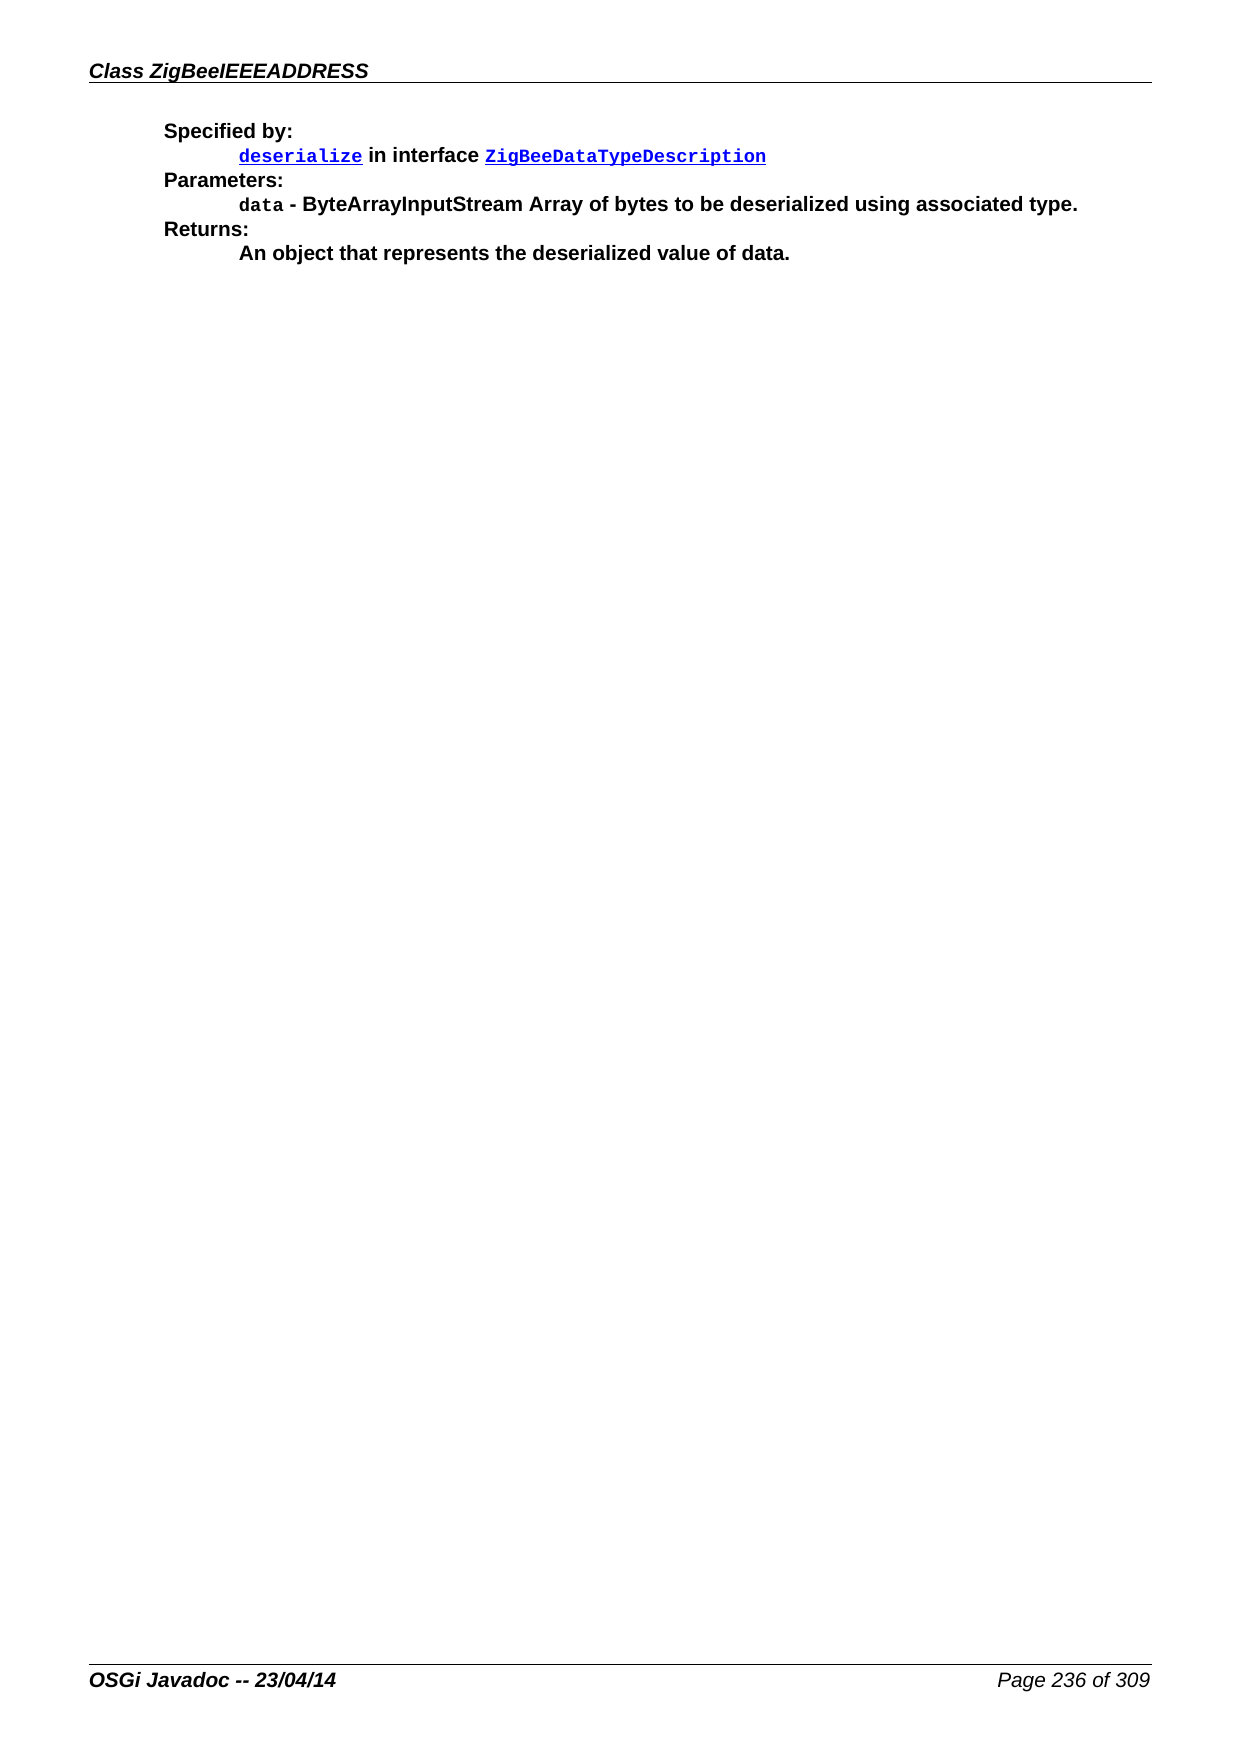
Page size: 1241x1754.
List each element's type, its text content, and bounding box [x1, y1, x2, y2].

text Returns: [163, 217, 1152, 241]
text Parameters: [163, 168, 1152, 192]
text Specified by: [163, 118, 1152, 142]
text data - ByteArrayInputStream Array of bytes to be deserialized using associated type. [238, 192, 1152, 217]
text deserialize in interface ZigBeeDataTypeDescription [238, 142, 1152, 168]
text An object that represents the deserialized value of data. [238, 241, 1152, 265]
